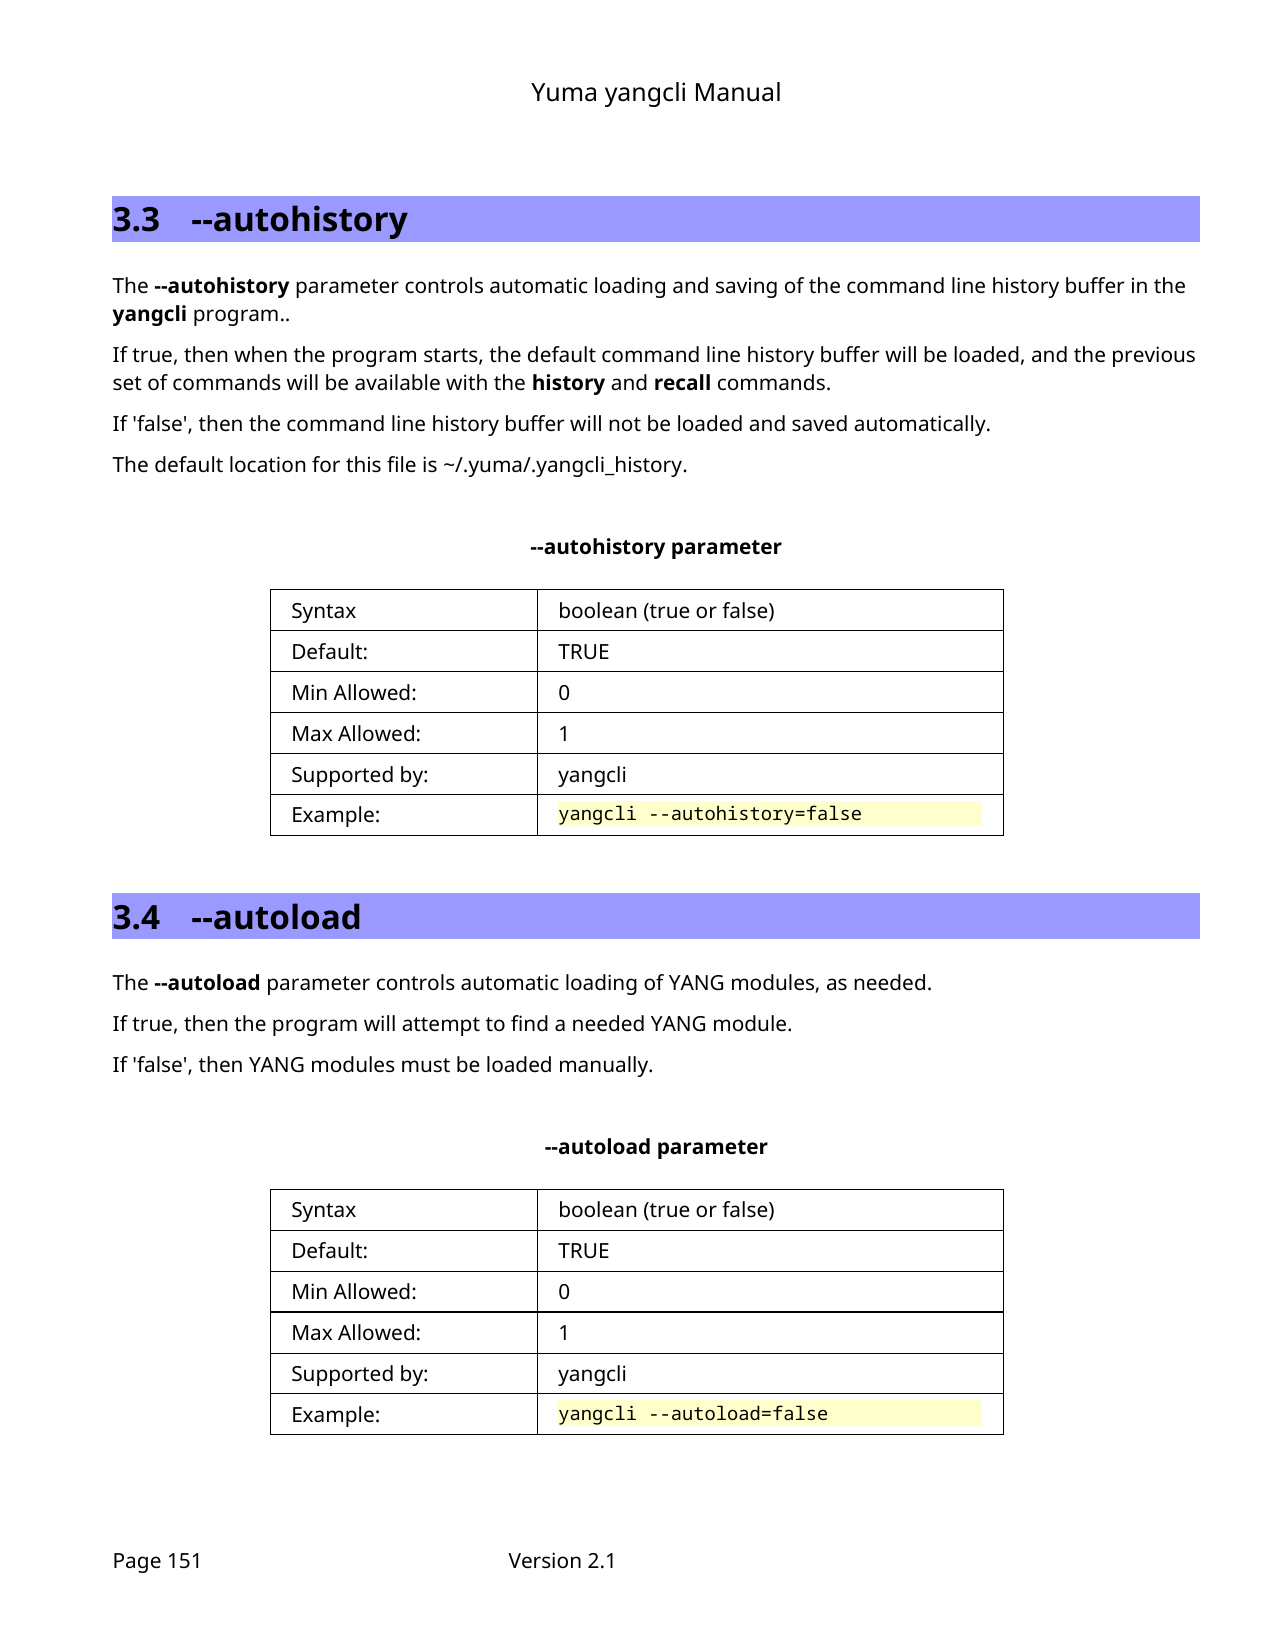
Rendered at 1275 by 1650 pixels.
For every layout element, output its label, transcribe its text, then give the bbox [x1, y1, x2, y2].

table_header Syntax [271, 1190, 537, 1229]
subtitle --autoload parameter [127, 1132, 1185, 1160]
table_cell Example: [271, 795, 537, 835]
table_cell TRUE [538, 1231, 1003, 1271]
table_cell 0 [538, 1272, 1003, 1311]
text If true, then the program will attempt to find a needed YANG module. [112, 1009, 1200, 1037]
table_cell Min Allowed: [271, 672, 537, 712]
table_cell Max Allowed: [271, 713, 537, 753]
table_cell Min Allowed: [271, 1272, 537, 1311]
table_cell 1 [538, 1313, 1003, 1352]
table_cell yangcli [538, 754, 1003, 794]
subtitle --autohistory parameter [127, 532, 1185, 561]
text If 'false', then the command line history buffer will not be loaded and saved automatically. [112, 409, 1200, 438]
table_cell Default: [271, 1231, 537, 1271]
text If true, then when the program starts, the default command line history buffer will be loaded, and the previous set of commands will be available with the history and recall commands. [112, 340, 1200, 397]
table_cell Default: [271, 631, 537, 671]
table_cell Example: [271, 1394, 537, 1434]
table_cell 1 [538, 713, 1003, 753]
text The --autohistory parameter controls automatic loading and saving of the command line history buffer in the yangcli program.. [112, 271, 1200, 328]
table_cell 0 [538, 672, 1003, 712]
table_cell Supported by: [271, 1354, 537, 1393]
table_cell yangcli [538, 1354, 1003, 1393]
subtitle --autoload [112, 893, 1200, 939]
text The default location for this file is ~/.yuma/.yangcli_history. [112, 450, 1200, 479]
subtitle --autohistory [112, 196, 1200, 242]
table_cell yangcli --autoload=false [538, 1394, 1003, 1434]
table_cell Max Allowed: [271, 1313, 537, 1352]
table_cell yangcli --autohistory=false [538, 795, 1003, 835]
text The --autoload parameter controls automatic loading of YANG modules, as needed. [112, 968, 1200, 996]
table_header boolean (true or false) [538, 1190, 1003, 1229]
table_header Syntax [271, 590, 537, 630]
table_cell Supported by: [271, 754, 537, 794]
table_header boolean (true or false) [538, 590, 1003, 630]
table_cell TRUE [538, 631, 1003, 671]
text If 'false', then YANG modules must be loaded manually. [112, 1050, 1200, 1078]
